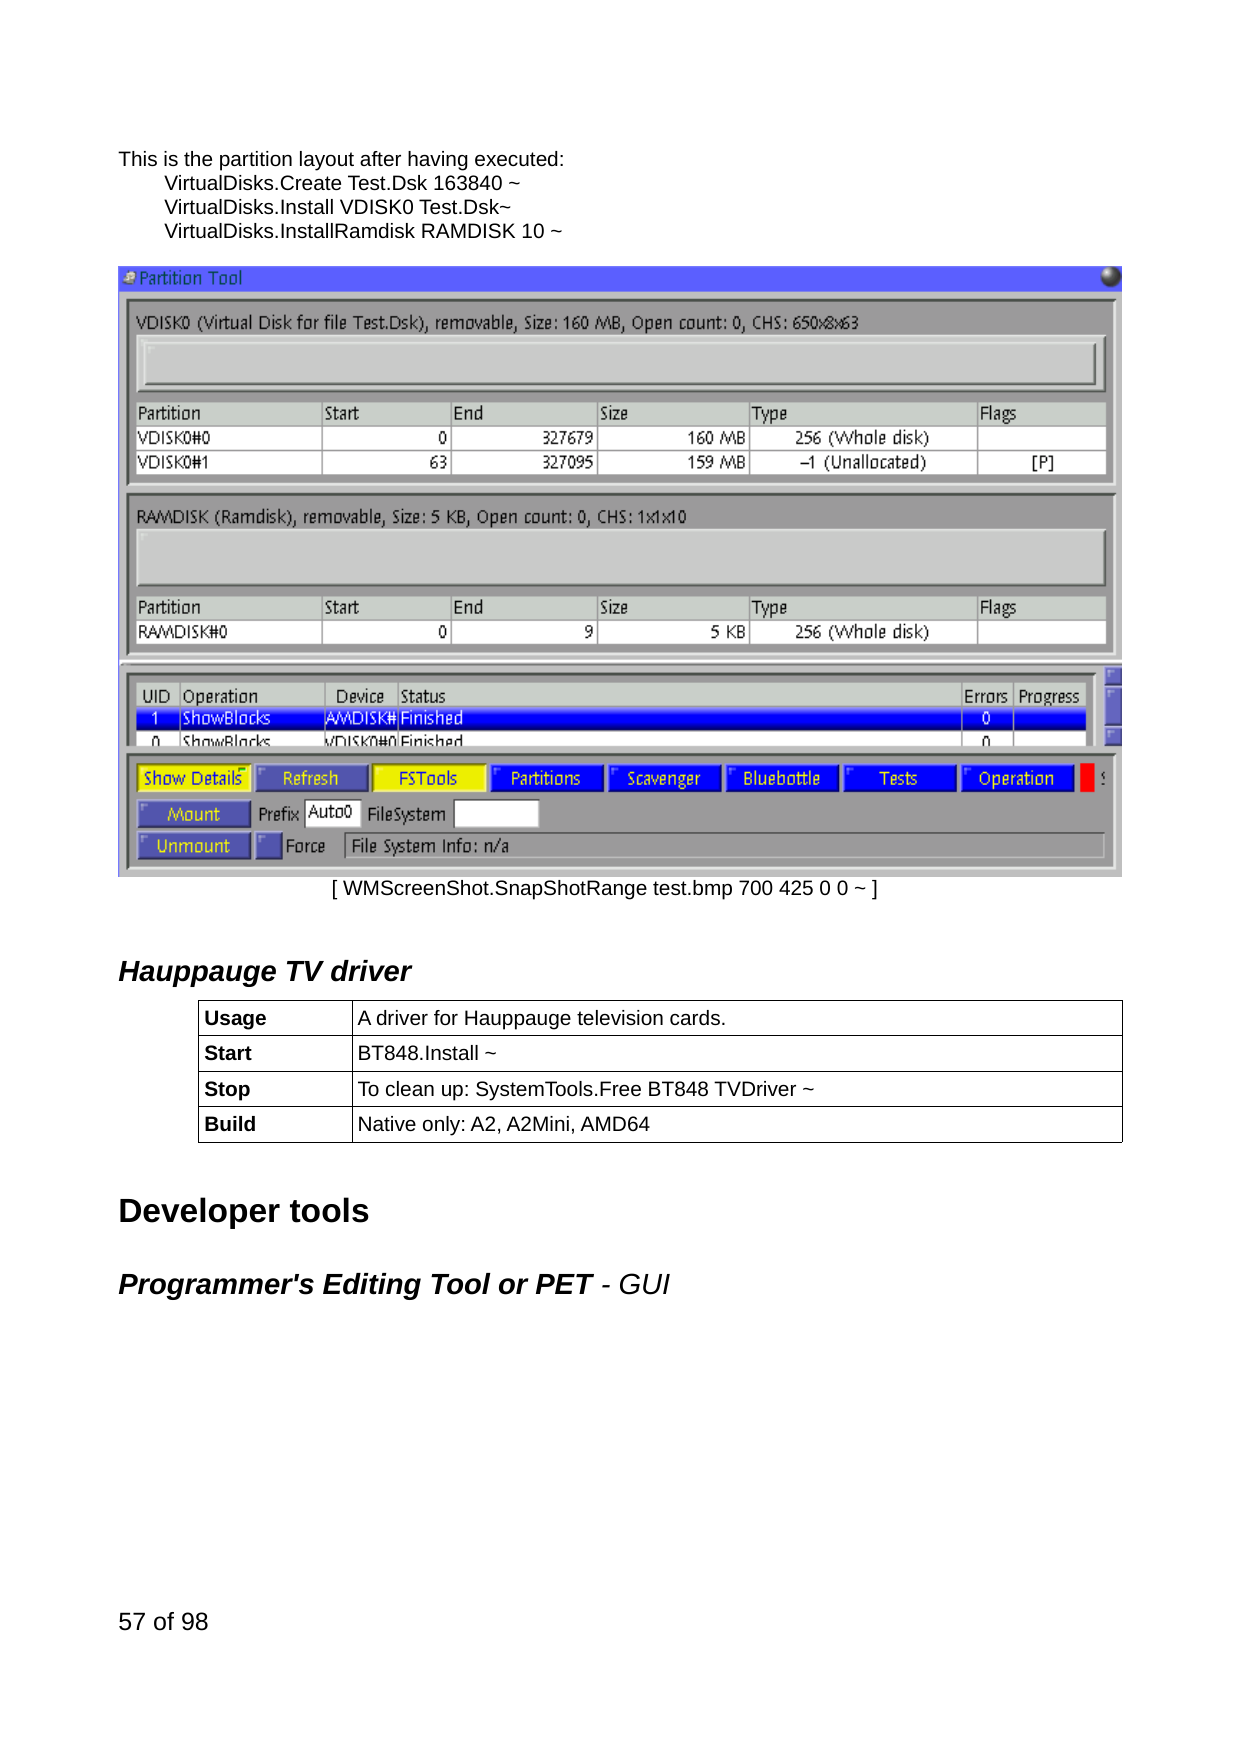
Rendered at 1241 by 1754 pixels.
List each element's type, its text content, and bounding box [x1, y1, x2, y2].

subtitle Programmer's Editing Tool or PET - GUI [118, 1267, 1122, 1301]
table_header Usage [199, 1001, 352, 1035]
picture [118, 266, 1122, 877]
text VirtualDisks.InstallRamdisk RAMDISK 10 ~ [118, 219, 1122, 243]
subtitle Hauppauge TV driver [118, 954, 1122, 987]
subtitle Developer tools [118, 1191, 1122, 1230]
text VirtualDisks.Create Test.Dsk 163840 ~ VirtualDisks.Install VDISK0 Test.Dsk~ [118, 171, 1122, 219]
table_cell Native only: A2, A2Mini, AMD64 [353, 1107, 1122, 1142]
table_cell Build [199, 1107, 352, 1142]
table_header A driver for Hauppauge television cards. [353, 1001, 1122, 1035]
table_cell Start [199, 1036, 352, 1071]
text This is the partition layout after having executed: [118, 147, 1122, 171]
text [ WMScreenShot.SnapShotRange test.bmp 700 425 0 0 ~ ] [118, 877, 1122, 900]
table_cell BT848.Install ~ [353, 1036, 1122, 1071]
table_cell Stop [199, 1072, 352, 1106]
table_cell To clean up: SystemTools.Free BT848 TVDriver ~ [353, 1072, 1122, 1106]
